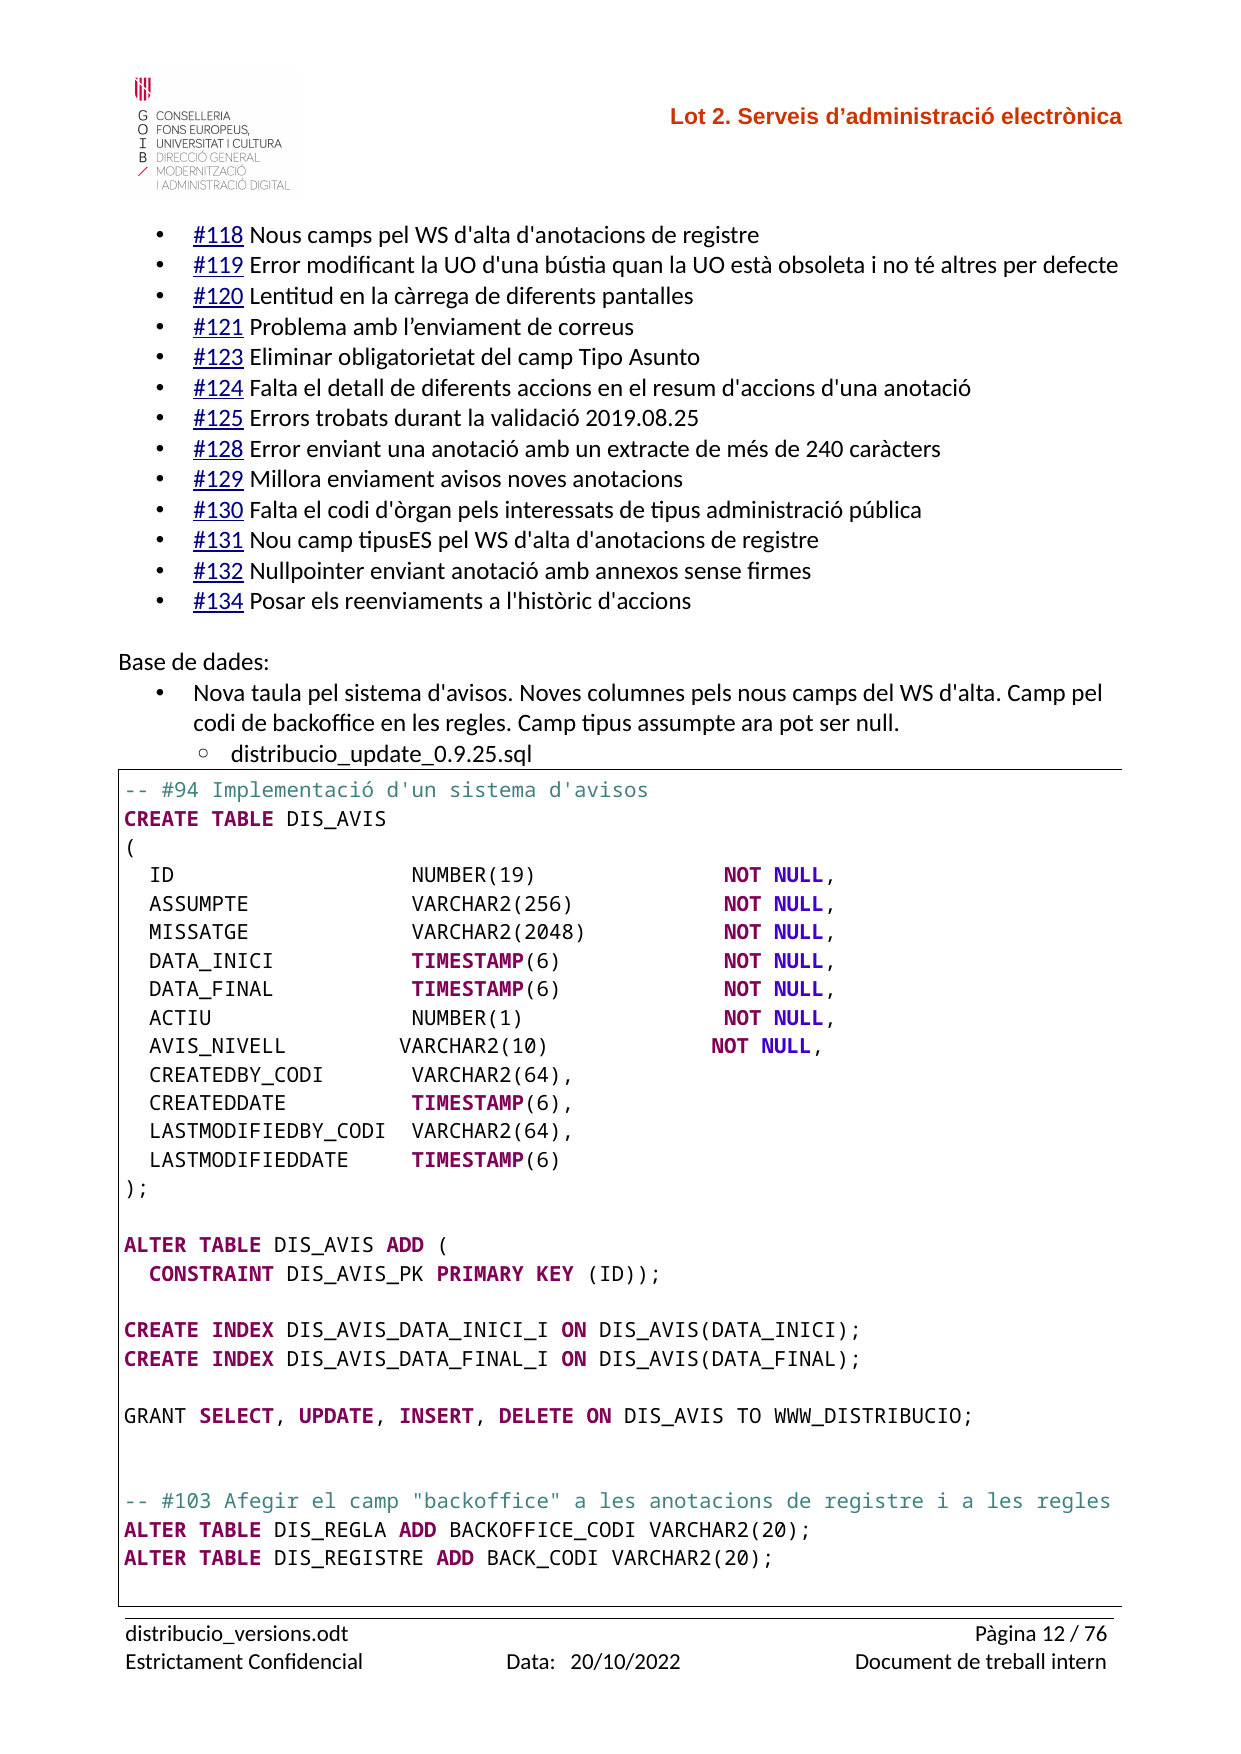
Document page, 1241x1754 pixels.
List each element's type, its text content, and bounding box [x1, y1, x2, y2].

list distribucio_update_0.9.25.sql [193, 738, 1122, 768]
list #130 Falta el codi d'òrgan pels interessats de tipus administració pública [156, 494, 1122, 524]
list #128 Error enviant una anotació amb un extracte de més de 240 caràcters [156, 433, 1122, 463]
list #129 Millora enviament avisos noves anotacions [156, 463, 1122, 494]
list #132 Nullpointer enviant anotació amb annexos sense firmes [156, 555, 1122, 585]
list Nova taula pel sistema d'avisos. Noves columnes pels nous camps del WS d'alta. Camp pel codi de backoffice en les regles. Camp tipus assumpte ara pot ser null. [156, 677, 1122, 738]
list #134 Posar els reenviaments a l'històric d'accions [156, 585, 1122, 616]
list #131 Nou camp tipusES pel WS d'alta d'anotacions de registre [156, 524, 1122, 555]
list #121 Problema amb l’enviament de correus [156, 311, 1122, 341]
list #119 Error modificant la UO d'una bústia quan la UO està obsoleta i no té altres per defecte [156, 250, 1122, 280]
table_header -- #94 Implementació d'un sistema d'avisos CREATE TABLE DIS_AVIS ( ID NUMBER(19) NOT NULL, ASSUMPTE VARCHAR2(256) NOT NULL, MISSATGE VARCHAR2(2048) NOT NULL, DATA_INICI TIMESTAMP(6) NOT NULL, DATA_FINAL TIMESTAMP(6) NOT NULL, ACTIU NUMBER(1) NOT NULL, AVIS_NIVELL VARCHAR2(10) NOT NULL, CREATEDBY_CODI VARCHAR2(64), CREATEDDATE TIMESTAMP(6), LASTMODIFIEDBY_CODI VARCHAR2(64), LASTMODIFIEDDATE TIMESTAMP(6) ); ALTER TABLE DIS_AVIS ADD ( CONSTRAINT DIS_AVIS_PK PRIMARY KEY (ID)); CREATE INDEX DIS_AVIS_DATA_INICI_I ON DIS_AVIS(DATA_INICI); CREATE INDEX DIS_AVIS_DATA_FINAL_I ON DIS_AVIS(DATA_FINAL); GRANT SELECT, UPDATE, INSERT, DELETE ON DIS_AVIS TO WWW_DISTRIBUCIO; -- #103 Afegir el camp "backoffice" a les anotacions de registre i a les regles ALTER TABLE DIS_REGLA ADD BACKOFFICE_CODI VARCHAR2(20); ALTER TABLE DIS_REGISTRE ADD BACK_CODI VARCHAR2(20); [119, 770, 1122, 1606]
list #118 Nous camps pel WS d'alta d'anotacions de registre [156, 219, 1122, 250]
picture [126, 70, 299, 197]
list #123 Eliminar obligatorietat del camp Tipo Asunto [156, 341, 1122, 372]
list #125 Errors trobats durant la validació 2019.08.25 [156, 402, 1122, 433]
list #124 Falta el detall de diferents accions en el resum d'accions d'una anotació [156, 372, 1122, 402]
list #120 Lentitud en la càrrega de diferents pantalles [156, 280, 1122, 311]
text Base de dades: [118, 646, 1122, 677]
